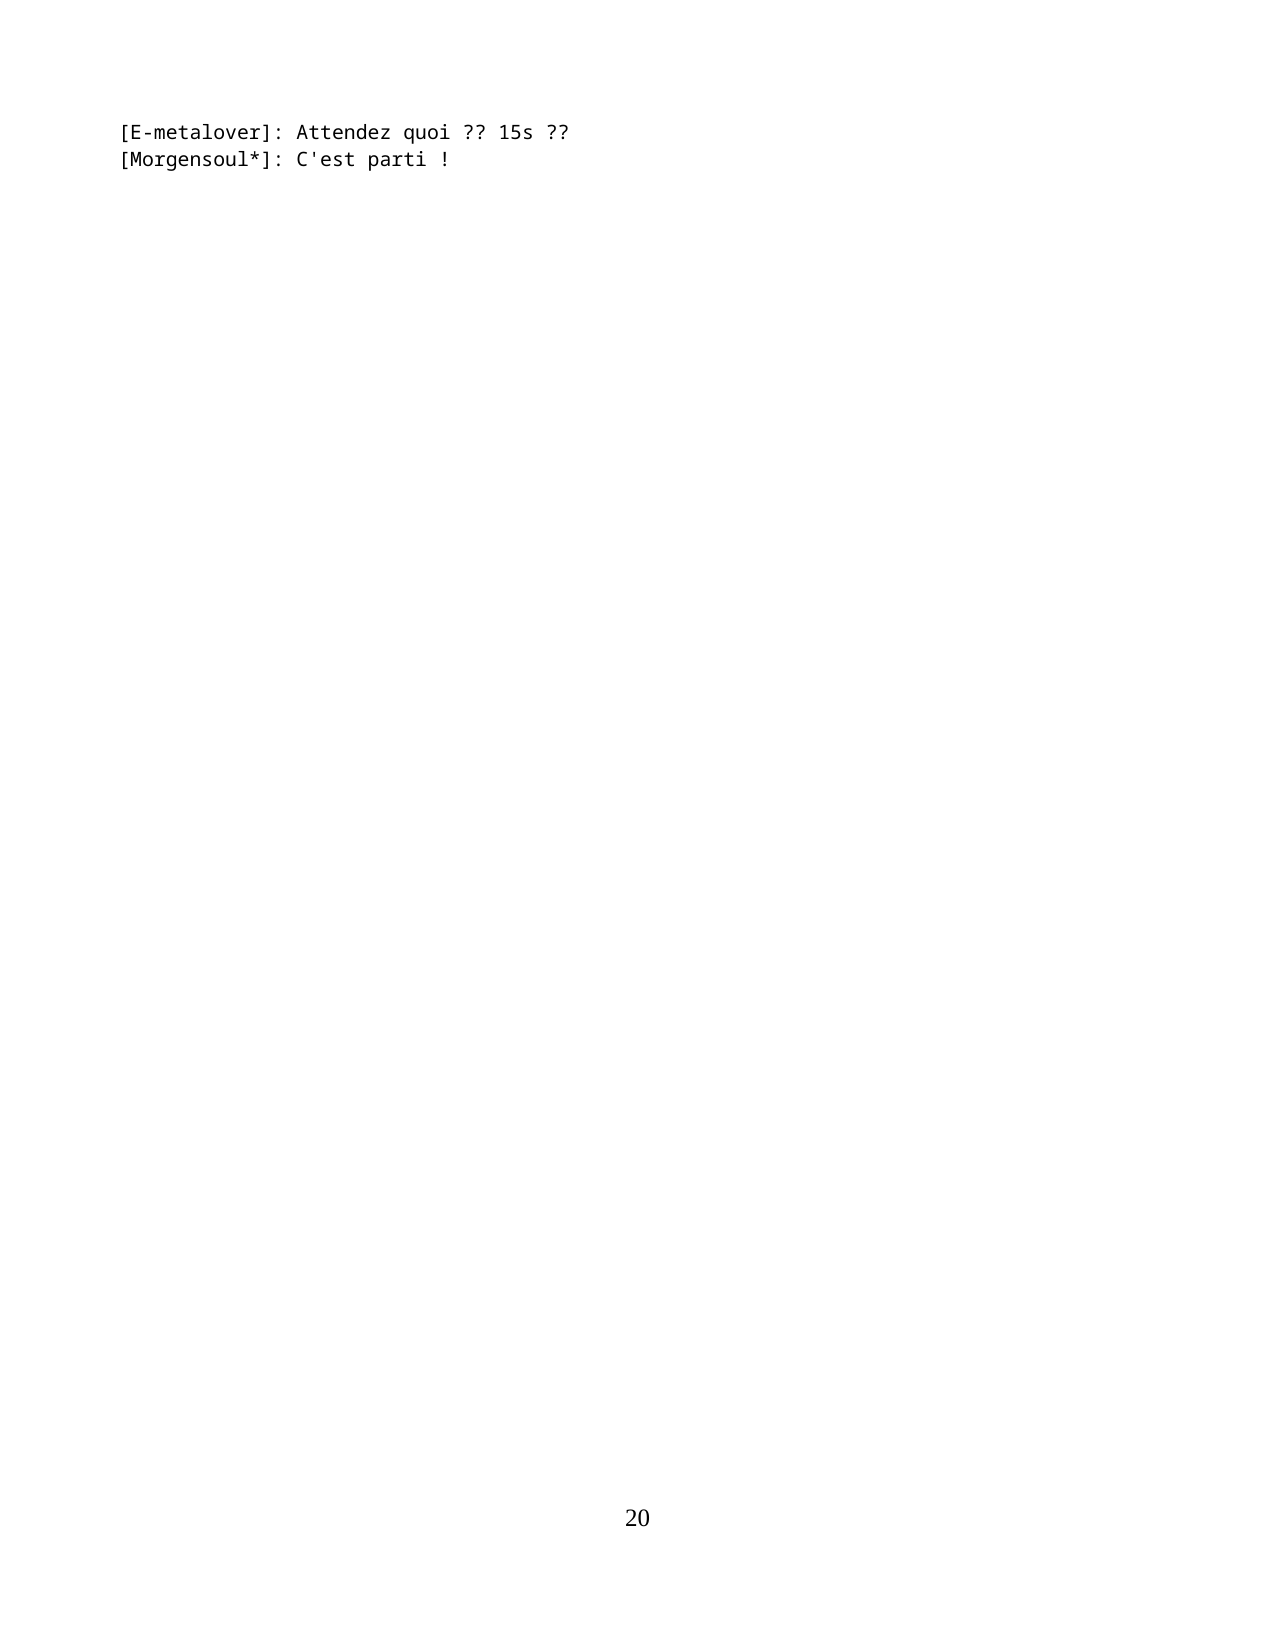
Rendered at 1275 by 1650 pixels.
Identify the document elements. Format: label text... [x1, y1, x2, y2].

text [Morgensoul*]: C'est parti ! [118, 145, 1157, 172]
text [E-metalover]: Attendez quoi ?? 15s ?? [118, 118, 1157, 145]
